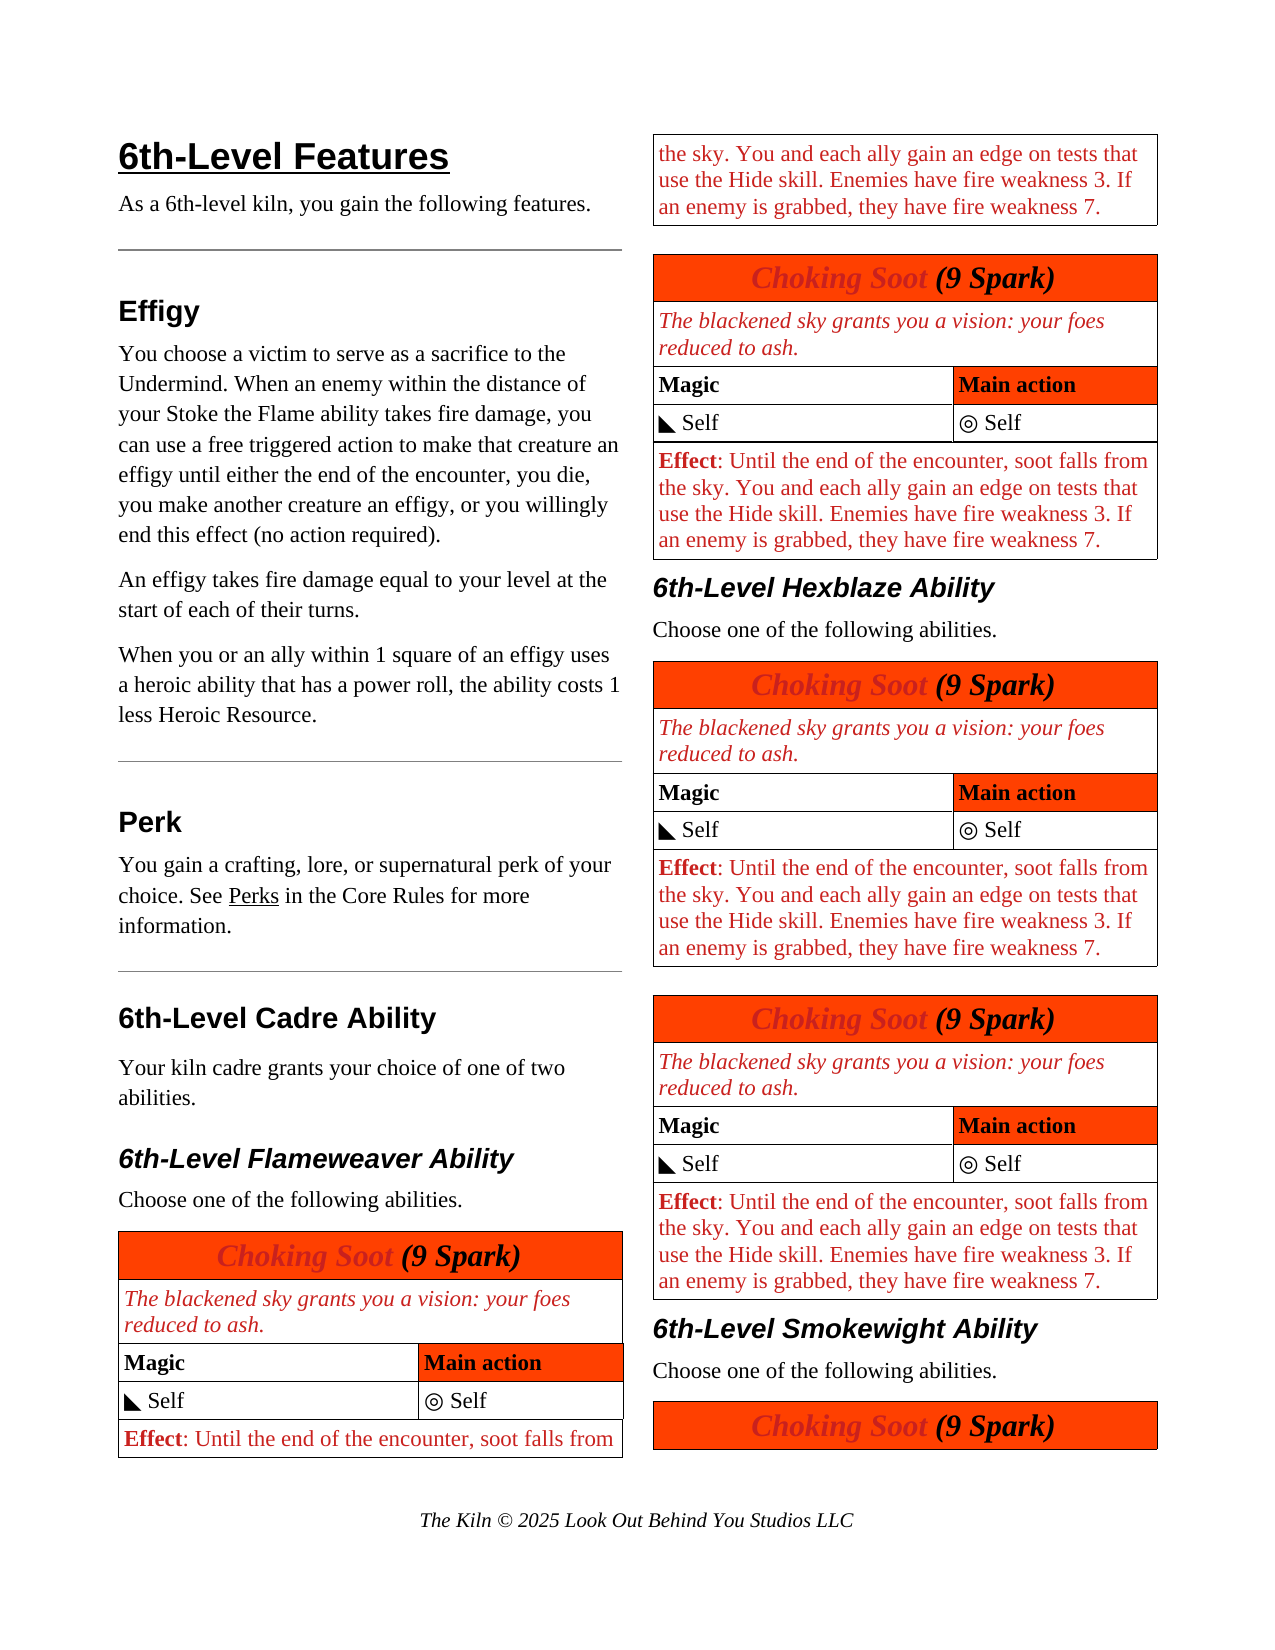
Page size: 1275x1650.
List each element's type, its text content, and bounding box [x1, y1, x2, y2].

table_cell ◎ Self [954, 405, 1157, 441]
table_header Choking Soot (9 Spark) [654, 996, 1157, 1042]
table_header Choking Soot (9 Spark) [654, 255, 1157, 301]
table_cell ◣ Self [654, 405, 952, 441]
table_header Magic [119, 1344, 418, 1381]
table_cell ◣ Self [119, 1382, 418, 1419]
table_cell The blackened sky grants you a vision: your foes reduced to ash. [654, 302, 1157, 366]
table_cell ◣ Self [654, 1145, 952, 1182]
table_header Magic [654, 1107, 952, 1144]
text 6th-Level Cadre Ability [118, 1001, 622, 1035]
subtitle 6th-Level Flameweaver Ability [118, 1142, 622, 1174]
table_header Main action [954, 367, 1157, 404]
text An effigy takes fire damage equal to your level at the start of each of their turns. [118, 566, 622, 623]
table_header Effect: Until the end of the encounter, soot falls from the sky. You and each ally gain an edge on tests that use the Hide skill. Enemies have fire weakness 3. If an enemy is grabbed, they have fire weakness 7. [654, 850, 1157, 966]
text When you or an ally within 1 square of an effigy uses a heroic ability that has a power roll, the ability costs 1 less Heroic Resource. [118, 641, 622, 728]
text Your kiln cadre grants your choice of one of two abilities. [118, 1054, 622, 1111]
subtitle Choose one of the following abilities. [652, 1357, 1157, 1383]
table_header Main action [954, 1107, 1157, 1144]
subtitle Perk [118, 805, 622, 839]
table_header Main action [954, 774, 1157, 811]
table_header Effect: Until the end of the encounter, soot falls from the sky. You and each ally gain an edge on tests that use the Hide skill. Enemies have fire weakness 3. If an enemy is grabbed, they have fire weakness 7. [654, 443, 1157, 559]
table_cell ◎ Self [954, 1145, 1157, 1182]
subtitle 6th-Level Features [118, 134, 622, 177]
subtitle 6th-Level Hexblaze Ability [652, 571, 1157, 603]
table_header Choking Soot (9 Spark) [119, 1232, 622, 1279]
subtitle 6th-Level Smokewight Ability [652, 1312, 1157, 1344]
text You choose a victim to serve as a sacrifice to the Undermind. When an enemy within the distance of your Stoke the Flame ability takes fire damage, you can use a free triggered action to make that creature an effigy until either the end of the encounter, you die, you make another creature an effigy, or you willingly end this effect (no action required). [118, 340, 622, 548]
table_cell ◣ Self [654, 812, 952, 849]
subtitle Choose one of the following abilities. [118, 1187, 622, 1213]
table_header Choking Soot (9 Spark) [654, 1402, 1157, 1449]
table_cell The blackened sky grants you a vision: your foes reduced to ash. [654, 709, 1157, 773]
text As a 6th-level kiln, you gain the following features. [118, 190, 622, 217]
table_cell The blackened sky grants you a vision: your foes reduced to ash. [654, 1043, 1157, 1106]
table_header Effect: Until the end of the encounter, soot falls from the sky. You and each ally gain an edge on tests that use the Hide skill. Enemies have fire weakness 3. If an enemy is grabbed, they have fire weakness 7. [654, 1183, 1157, 1299]
table_header Choking Soot (9 Spark) [654, 662, 1157, 708]
table_header Magic [654, 367, 952, 404]
subtitle Choose one of the following abilities. [652, 616, 1157, 642]
table_header Main action [419, 1344, 623, 1381]
table_cell The blackened sky grants you a vision: your foes reduced to ash. [119, 1280, 622, 1343]
text You gain a crafting, lore, or supernatural perk of your choice. See Perks in the Core Rules for more information. [118, 851, 622, 938]
table_header the sky. You and each ally gain an edge on tests that use the Hide skill. Enemies have fire weakness 3. If an enemy is grabbed, they have fire weakness 7. [654, 135, 1157, 225]
subtitle Effigy [118, 294, 622, 328]
table_header Magic [654, 774, 952, 811]
table_cell ◎ Self [419, 1382, 623, 1419]
table_header Effect: Until the end of the encounter, soot falls from [119, 1420, 622, 1457]
table_cell ◎ Self [954, 812, 1157, 849]
